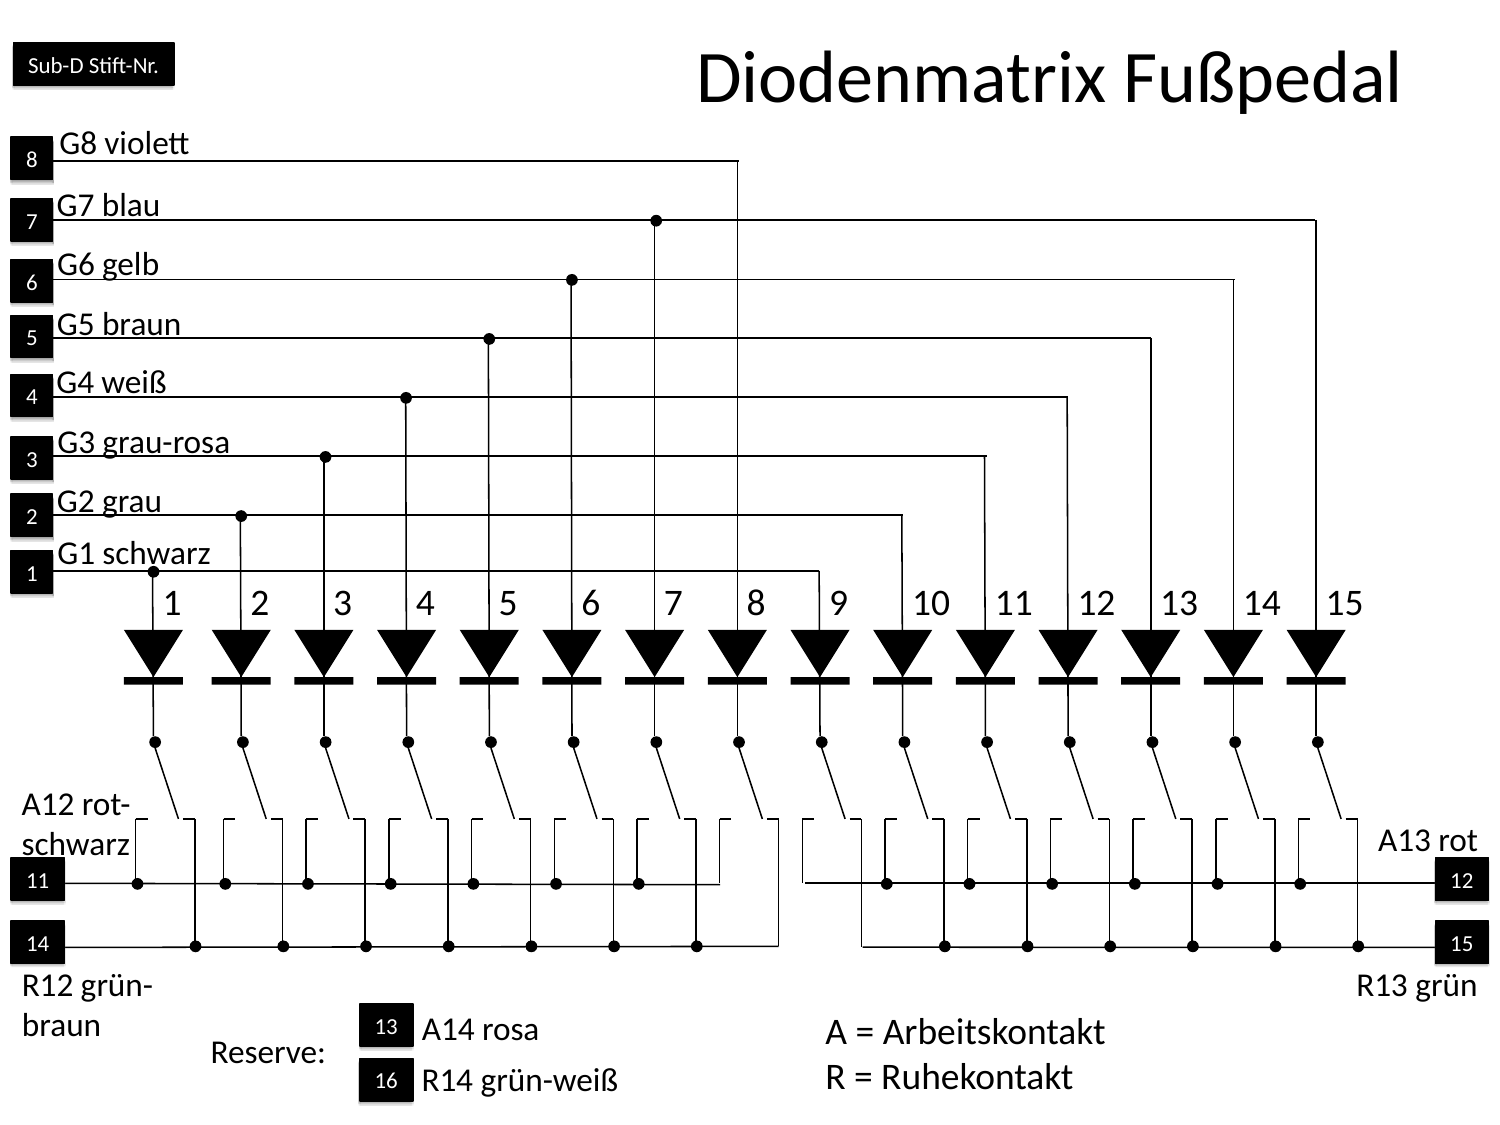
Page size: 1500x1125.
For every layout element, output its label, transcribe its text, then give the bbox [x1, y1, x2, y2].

text_box [1105, 949, 1116, 953]
text_box 4 [401, 572, 450, 631]
text_box [1152, 631, 1180, 676]
text_box G4 weiß [41, 353, 182, 409]
text_box 12 [1062, 570, 1131, 631]
text_box [1286, 677, 1315, 685]
text_box [1152, 677, 1181, 685]
text_box G1 schwarz [42, 523, 227, 579]
text_box [1104, 940, 1117, 946]
text_box 4 [11, 374, 53, 417]
text_box [939, 948, 951, 953]
text_box R14 grün-weiß [406, 1050, 634, 1106]
text_box [277, 948, 289, 953]
text_box [294, 629, 323, 676]
text_box [986, 631, 1015, 675]
text_box [655, 631, 685, 685]
text_box 8 [731, 572, 781, 631]
text_box [1069, 677, 1098, 685]
text_box [691, 948, 703, 953]
text_box [485, 736, 497, 748]
text_box [1234, 631, 1263, 685]
text_box 1 [147, 579, 197, 631]
text_box A = Arbeitskontakt R = Ruhekontakt [810, 999, 1121, 1105]
text_box [550, 886, 562, 890]
text_box 11 [980, 570, 1048, 631]
text_box [987, 677, 1015, 685]
text_box [1317, 631, 1345, 676]
text_box [1063, 736, 1076, 748]
text_box [1211, 884, 1224, 890]
text_box 7 [649, 572, 698, 631]
text_box [790, 629, 818, 674]
text_box G6 gelb [42, 235, 175, 290]
text_box [149, 736, 162, 748]
text_box A13 rot [1363, 810, 1493, 866]
text_box [573, 677, 602, 685]
text_box 15 [1435, 921, 1489, 964]
text_box [190, 948, 202, 953]
text_box [608, 940, 620, 945]
text_box 12 [1435, 857, 1489, 901]
text_box [123, 677, 152, 685]
text_box [573, 631, 601, 676]
text_box 11 [11, 857, 65, 901]
text_box [490, 677, 519, 685]
text_box G2 grau [42, 471, 178, 523]
text_box [400, 391, 412, 404]
text_box 10 [897, 570, 966, 631]
text_box 14 [1228, 570, 1296, 631]
text_box [360, 948, 372, 953]
text_box [633, 877, 645, 883]
text_box [242, 631, 271, 676]
text_box [236, 736, 249, 748]
text_box [325, 677, 354, 685]
text_box [955, 629, 984, 675]
text_box [319, 736, 332, 748]
text_box [525, 948, 537, 953]
text_box [132, 877, 143, 882]
text_box [707, 629, 737, 685]
text_box [459, 677, 488, 685]
text_box [550, 877, 562, 883]
text_box [964, 877, 975, 882]
text_box [467, 877, 480, 883]
text_box [1203, 629, 1233, 685]
text_box [235, 510, 248, 522]
text_box [633, 886, 645, 890]
text_box [459, 629, 488, 676]
text_box [1046, 877, 1058, 882]
text_box [1229, 736, 1242, 748]
text_box [733, 736, 745, 748]
text_box 8 [11, 137, 53, 180]
text_box [1046, 884, 1059, 890]
text_box R12 grün- braun [7, 955, 169, 1051]
text_box 6 [566, 572, 616, 631]
text_box [219, 885, 231, 890]
text_box 7 [11, 198, 53, 242]
text_box [1269, 940, 1282, 946]
text_box [981, 736, 994, 748]
text_box [1187, 940, 1199, 946]
text_box [821, 631, 849, 676]
text_box 13 [359, 1003, 407, 1047]
text_box [1212, 877, 1223, 882]
text_box [898, 736, 911, 748]
text_box Reserve: [195, 1023, 342, 1078]
text_box [1353, 949, 1364, 953]
text_box [566, 273, 578, 286]
text_box [408, 677, 437, 685]
text_box [1069, 631, 1097, 676]
text_box 16 [359, 1058, 406, 1101]
text_box [904, 631, 932, 676]
text_box G3 grau-rosa [42, 412, 246, 468]
text_box 3 [318, 572, 368, 631]
text_box [525, 940, 537, 945]
text_box [490, 631, 519, 676]
text_box G5 braun [42, 294, 197, 350]
text_box [881, 877, 893, 882]
text_box 2 [235, 572, 285, 631]
text_box G7 blau [41, 176, 176, 231]
text_box A14 rosa [407, 999, 555, 1050]
text_box [131, 885, 144, 890]
text_box [189, 940, 202, 946]
text_box G8 violett [44, 113, 205, 169]
text_box [542, 677, 571, 685]
text_box [1038, 677, 1067, 685]
text_box [1121, 629, 1150, 676]
text_box 5 [11, 315, 53, 358]
text_box [608, 948, 620, 953]
text_box [821, 677, 850, 685]
text_box [567, 736, 580, 748]
text_box [377, 629, 405, 675]
text_box [408, 631, 436, 675]
text_box [738, 631, 767, 685]
text_box 6 [11, 259, 53, 303]
text_box [790, 677, 818, 685]
text_box [385, 877, 397, 883]
text_box [302, 885, 314, 890]
text_box 5 [483, 572, 533, 631]
title Diodenmatrix Fußpedal [605, 19, 1495, 126]
text_box [815, 736, 828, 748]
text_box [955, 677, 984, 685]
text_box [873, 677, 901, 685]
text_box [691, 940, 703, 945]
text_box [1294, 884, 1307, 890]
text_box [625, 629, 654, 685]
text_box [1187, 949, 1199, 953]
text_box [483, 333, 496, 345]
text_box [1021, 940, 1034, 946]
text_box 9 [814, 570, 864, 631]
text_box 14 [11, 921, 65, 964]
text_box [1128, 884, 1141, 890]
text_box [1311, 736, 1324, 748]
text_box [402, 736, 415, 748]
text_box [242, 677, 271, 685]
text_box [1038, 629, 1067, 676]
text_box [467, 885, 479, 890]
text_box [1022, 949, 1033, 953]
text_box [277, 940, 290, 946]
text_box [154, 631, 183, 685]
text_box [442, 940, 455, 946]
text_box [1352, 940, 1365, 946]
text_box [650, 214, 662, 219]
text_box [650, 736, 663, 748]
text_box [302, 877, 314, 883]
text_box [123, 629, 152, 675]
text_box [655, 221, 663, 227]
text_box [1129, 877, 1141, 882]
text_box [319, 451, 332, 463]
text_box [1121, 677, 1150, 685]
text_box [211, 677, 240, 685]
text_box Sub-D Stift-Nr. [13, 42, 175, 86]
text_box [542, 629, 571, 676]
text_box [904, 677, 933, 685]
text_box [963, 884, 976, 890]
text_box [377, 677, 405, 685]
text_box [1286, 629, 1315, 676]
text_box [1146, 736, 1159, 748]
text_box 3 [11, 436, 53, 480]
text_box [1294, 877, 1306, 882]
text_box 13 [1145, 570, 1214, 631]
text_box [211, 629, 240, 676]
text_box [219, 877, 231, 882]
text_box [325, 631, 353, 676]
text_box 1 [11, 550, 53, 593]
text_box [880, 884, 893, 890]
text_box 15 [1310, 570, 1379, 631]
text_box [1270, 949, 1281, 953]
text_box [385, 885, 397, 890]
text_box [873, 629, 901, 675]
text_box [360, 940, 372, 946]
text_box R13 grün [1341, 955, 1493, 1011]
text_box [443, 948, 455, 953]
text_box [939, 940, 951, 946]
text_box A12 rot- schwarz [6, 775, 146, 870]
text_box [1317, 677, 1346, 685]
text_box 2 [11, 494, 53, 537]
text_box [294, 677, 323, 685]
